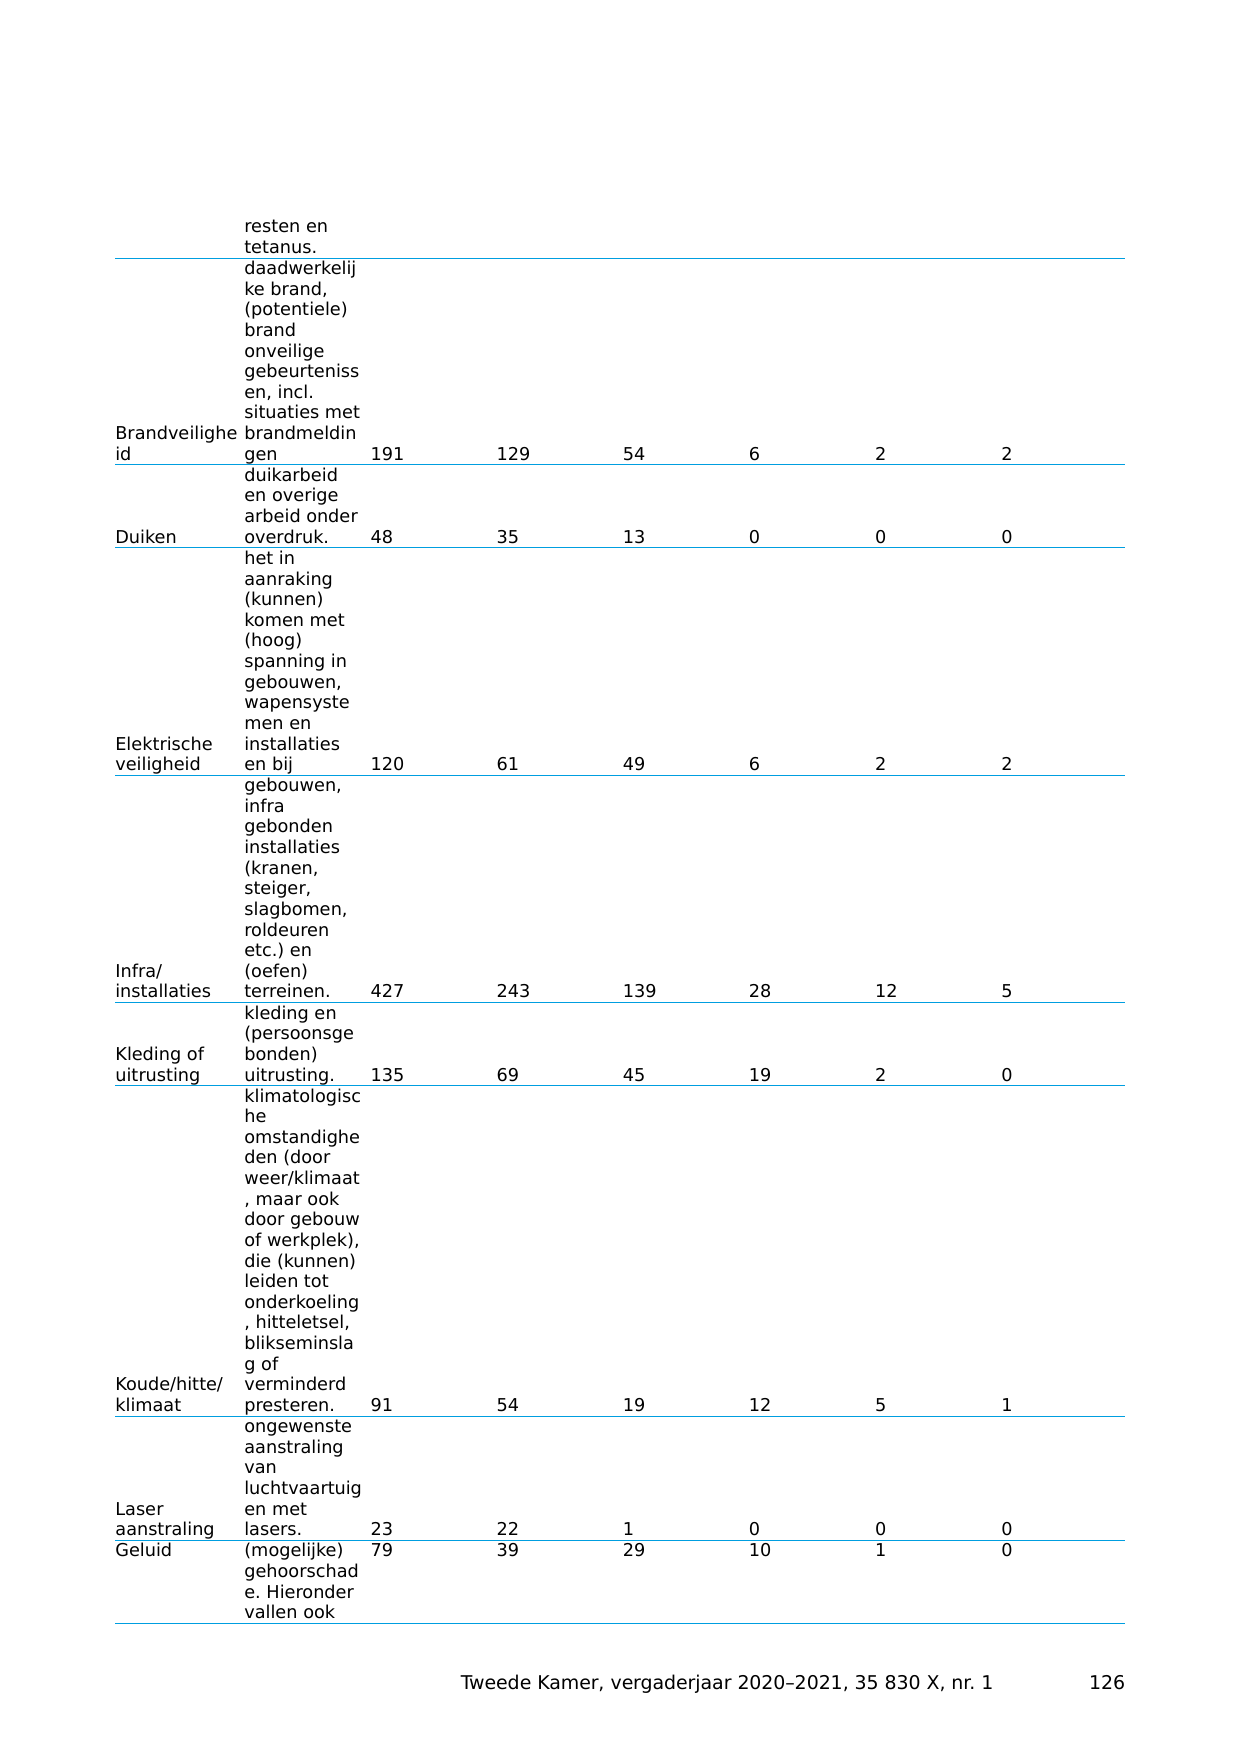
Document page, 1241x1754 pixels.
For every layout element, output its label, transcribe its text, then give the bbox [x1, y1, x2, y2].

table_cell 23 [368, 1417, 493, 1540]
table_cell 2 [998, 259, 1125, 464]
table_cell 427 [368, 776, 493, 1002]
table_cell daadwerkelijke brand, (potentiele) brand onveilige gebeurtenissen, incl. situaties met brandmeldingen [241, 259, 367, 464]
table_cell gebouwen, infra gebonden installaties (kranen, steiger, slagbomen, roldeuren etc.) en (oefen) terreinen. [241, 776, 367, 1002]
table_cell 0 [998, 1417, 1125, 1540]
table_cell Geluid [115, 1541, 241, 1623]
table_cell 1 [620, 1417, 746, 1540]
table_cell 54 [620, 259, 746, 464]
table_cell Koude/hitte/klimaat [115, 1086, 241, 1416]
table_cell 39 [494, 1541, 620, 1623]
table_cell 19 [620, 1086, 746, 1416]
table_cell 19 [746, 1003, 872, 1085]
table_cell 1 [872, 1541, 998, 1623]
table_cell Duiken [115, 465, 241, 547]
table_cell [998, 216, 1125, 257]
table_cell 0 [998, 1541, 1125, 1623]
table_cell 2 [872, 1003, 998, 1085]
table_cell 1 [998, 1086, 1125, 1416]
table_cell 29 [620, 1541, 746, 1623]
table_cell 12 [872, 776, 998, 1002]
table_cell [368, 216, 493, 257]
table_cell 54 [494, 1086, 620, 1416]
table_cell 61 [494, 548, 620, 775]
table_cell 0 [746, 465, 872, 547]
table_cell het in aanraking (kunnen) komen met (hoog) spanning in gebouwen, wapensystemen en installaties en bij [241, 548, 367, 775]
table_cell [620, 216, 746, 257]
table_cell 22 [494, 1417, 620, 1540]
table_cell 13 [620, 465, 746, 547]
table_cell 0 [872, 465, 998, 547]
table_cell 243 [494, 776, 620, 1002]
table_cell 0 [998, 1003, 1125, 1085]
table_cell kleding en (persoonsgebonden) uitrusting. [241, 1003, 367, 1085]
table_cell [115, 216, 241, 257]
table_cell 5 [998, 776, 1125, 1002]
table_cell 91 [368, 1086, 493, 1416]
table_cell 49 [620, 548, 746, 775]
table_cell [872, 216, 998, 257]
table_cell 120 [368, 548, 493, 775]
table_cell 2 [872, 259, 998, 464]
table_cell 129 [494, 259, 620, 464]
table_cell Laser aanstraling [115, 1417, 241, 1540]
table_cell 139 [620, 776, 746, 1002]
table_cell Infra/installaties [115, 776, 241, 1002]
table_cell ongewenste aanstraling van luchtvaartuigen met lasers. [241, 1417, 367, 1540]
table_cell 48 [368, 465, 493, 547]
table_header Tabel 63 Overzicht meldingen bedrijfsveiligheid [115, 191, 1125, 216]
table_cell klimatologische omstandigheden (door weer/klimaat, maar ook door gebouw of werkplek), die (kunnen) leiden tot onderkoeling, hitteletsel, blikseminslag of verminderd presteren. [241, 1086, 367, 1416]
table_cell 135 [368, 1003, 493, 1085]
table_cell 79 [368, 1541, 493, 1623]
table_cell 5 [872, 1086, 998, 1416]
table_cell 10 [746, 1541, 872, 1623]
table_cell [746, 216, 872, 257]
table_cell 6 [746, 259, 872, 464]
table_cell 28 [746, 776, 872, 1002]
table_cell 45 [620, 1003, 746, 1085]
table_cell 12 [746, 1086, 872, 1416]
table_cell Kleding of uitrusting [115, 1003, 241, 1085]
table_cell 0 [872, 1417, 998, 1540]
table_cell Brandveiligheid [115, 259, 241, 464]
table_cell Elektrische veiligheid [115, 548, 241, 775]
table_cell 69 [494, 1003, 620, 1085]
table_cell 6 [746, 548, 872, 775]
table_cell duikarbeid en overige arbeid onder overdruk. [241, 465, 367, 547]
table_cell 0 [746, 1417, 872, 1540]
table_cell 35 [494, 465, 620, 547]
table_cell 2 [872, 548, 998, 775]
table_cell (mogelijke) gehoorschade. Hieronder vallen ook [241, 1541, 367, 1623]
table_cell resten en tetanus. [241, 216, 367, 257]
table_cell 0 [998, 465, 1125, 547]
table_cell 2 [998, 548, 1125, 775]
table_cell [494, 216, 620, 257]
table_cell 191 [368, 259, 493, 464]
